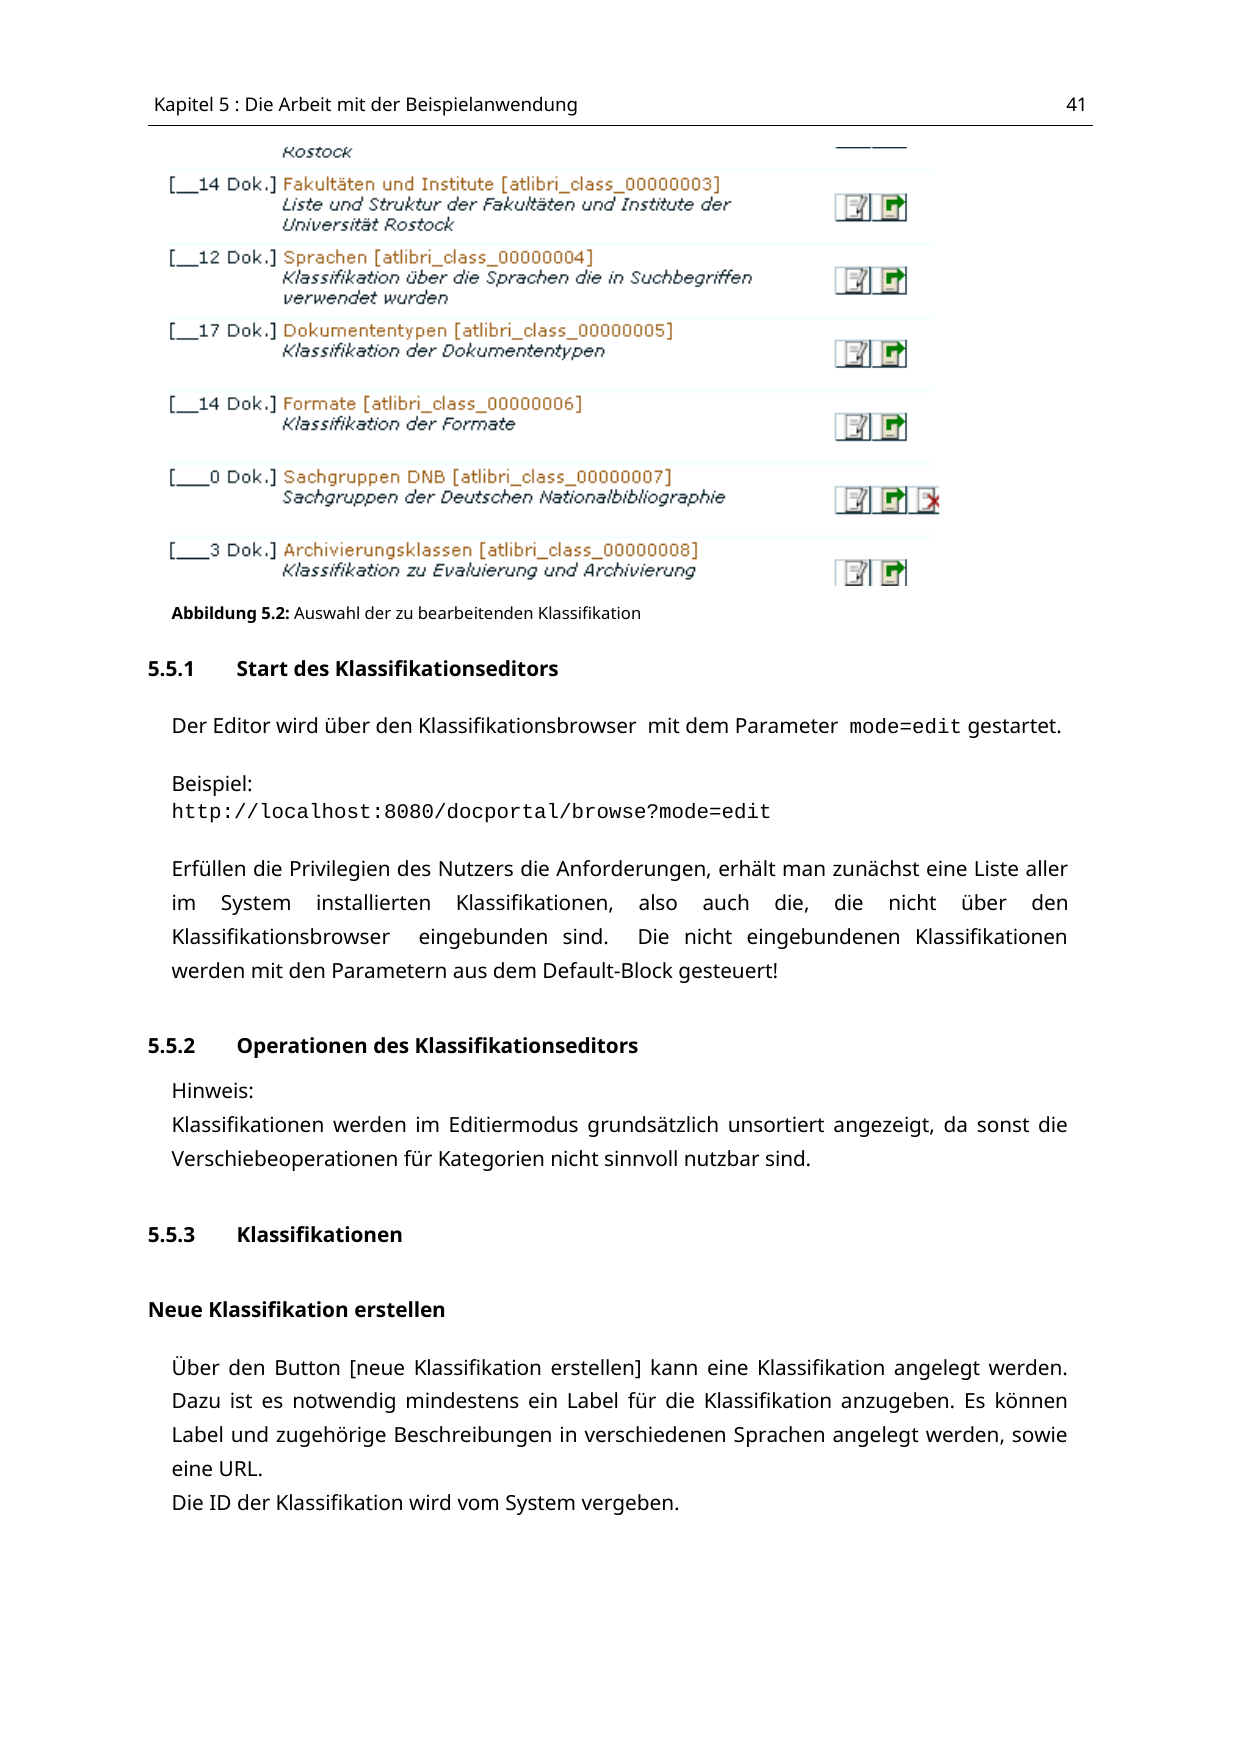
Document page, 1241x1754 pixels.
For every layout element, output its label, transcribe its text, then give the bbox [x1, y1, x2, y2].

subtitle Operationen des Klassifikationseditors [148, 1031, 1092, 1059]
text Der Editor wird über den Klassifikationsbrowser mit dem Parameter mode=edit gestartet. [171, 711, 1069, 739]
text Über den Button [neue Klassifikation erstellen] kann eine Klassifikation angelegt werden. Dazu ist es notwendig mindestens ein Label für die Klassifikation anzugeben. Es können Label und zugehörige Beschreibungen in verschiedenen Sprachen angelegt werden, sowie eine URL. Die ID der Klassifikation wird vom System vergeben. [171, 1353, 1069, 1516]
text Abbildung 5.2: Auswahl der zu bearbeitenden Klassifikation [171, 586, 916, 624]
text Erfüllen die Privilegien des Nutzers die Anforderungen, erhält man zunächst eine Liste aller im System installierten Klassifikationen, also auch die, die nicht über den Klassifikationsbrowser eingebunden sind. Die nicht eingebundenen Klassifikationen werden mit den Parametern aus dem Default-Block gesteuert! [171, 854, 1069, 984]
text Hinweis: Klassifikationen werden im Editiermodus grundsätzlich unsortiert angezeigt, da sonst die Verschiebeoperationen für Kategorien nicht sinnvoll nutzbar sind. [171, 1077, 1069, 1173]
subtitle Neue Klassifikation erstellen [148, 1295, 1092, 1323]
text Beispiel: http://localhost:8080/docportal/browse?mode=edit [171, 769, 1069, 825]
subtitle Start des Klassifikationseditors [148, 148, 1092, 682]
subtitle Klassifikationen [148, 1220, 1092, 1248]
